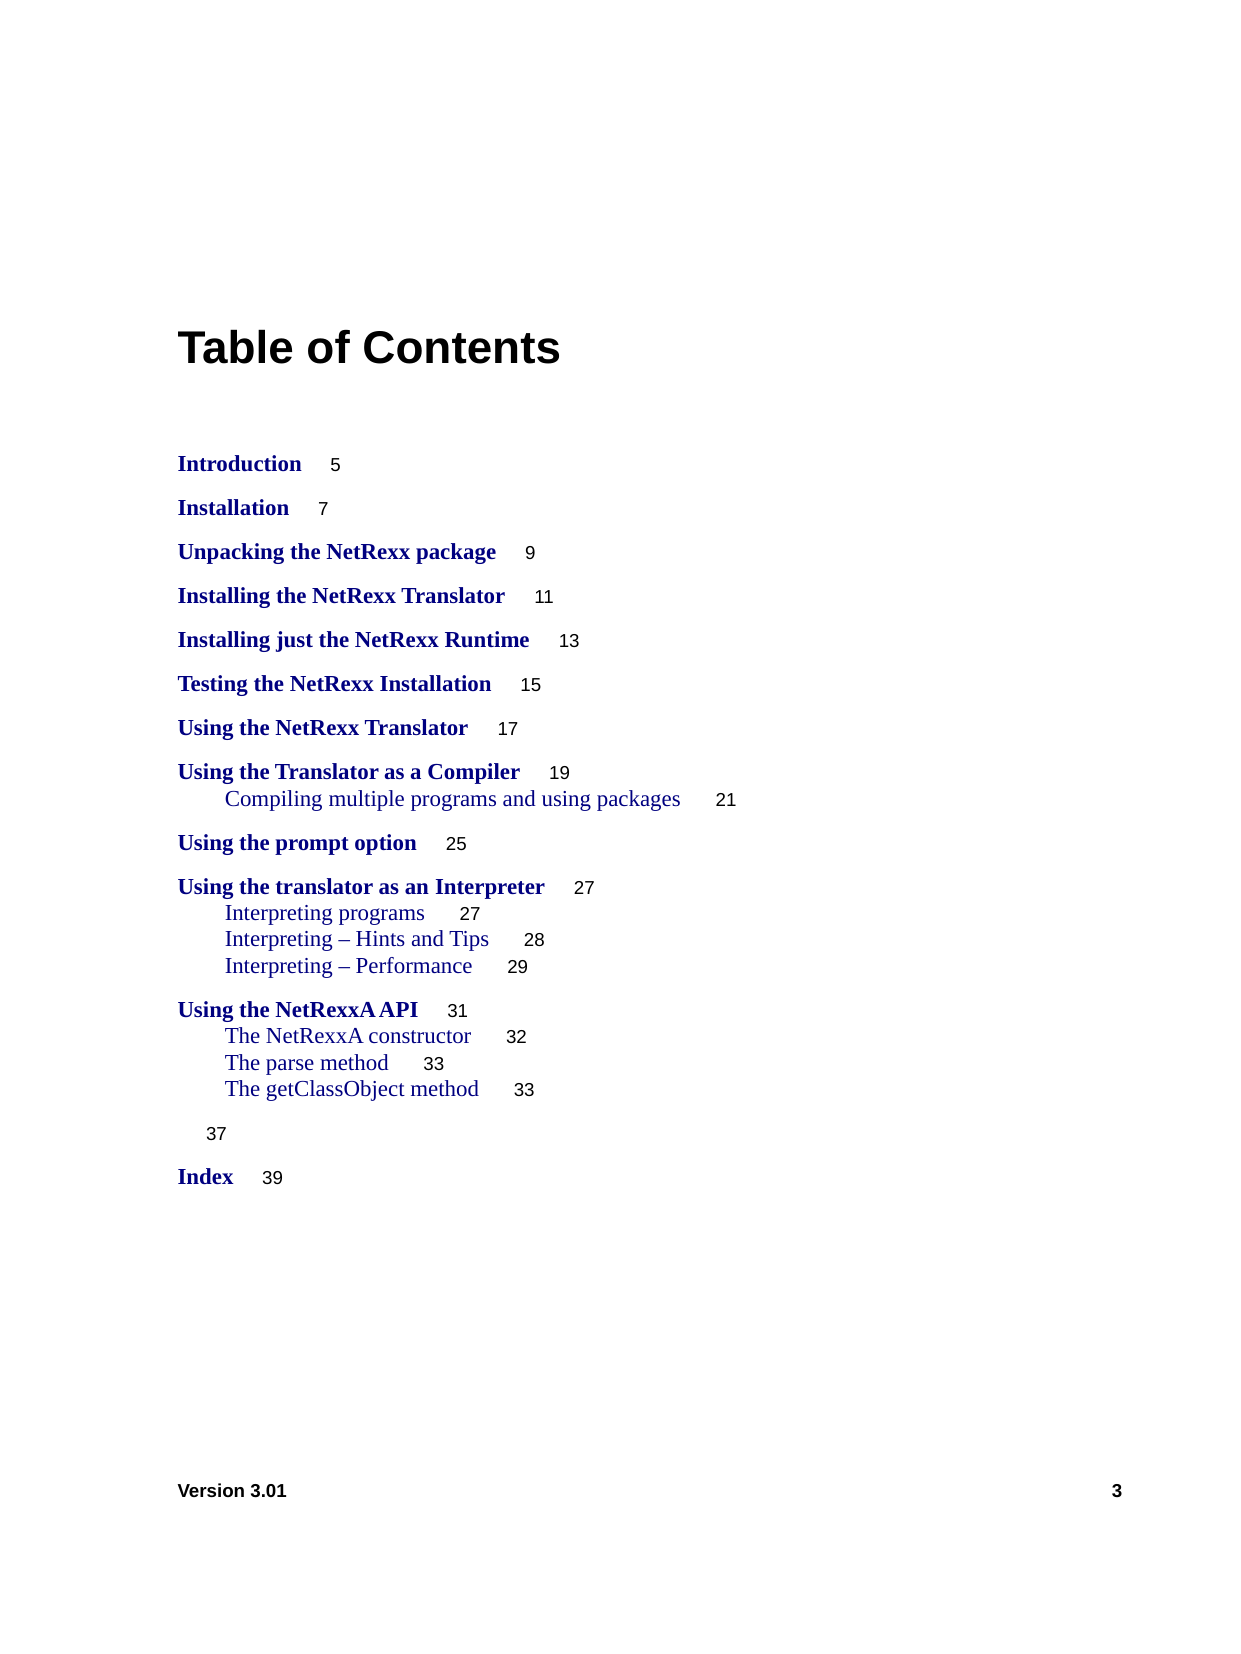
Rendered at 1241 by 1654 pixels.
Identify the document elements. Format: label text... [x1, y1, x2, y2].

text Unpacking the NetRexx package 9 [177, 538, 1122, 564]
text Installing just the NetRexx Runtime 13 [177, 626, 1122, 652]
text Using the Translator as a Compiler 19 [177, 758, 1122, 784]
text Compiling multiple programs and using packages 21 [224, 784, 1122, 811]
text Using the prompt option 25 [177, 829, 1122, 855]
text Using the NetRexxA API 31 [177, 996, 1122, 1022]
text Installation 7 [177, 494, 1122, 520]
text Interpreting programs 27 [224, 899, 1122, 925]
text Using the translator as an Interpreter 27 [177, 873, 1122, 899]
text Testing the NetRexx Installation 15 [177, 670, 1122, 696]
subtitle Table of Contents [177, 320, 1122, 373]
text Interpreting – Hints and Tips 28 [224, 925, 1122, 952]
text The NetRexxA constructor 32 [224, 1022, 1122, 1048]
text 37 [177, 1119, 1122, 1145]
text Installing the NetRexx Translator 11 [177, 582, 1122, 608]
text The getClassObject method 33 [224, 1075, 1122, 1101]
text The parse method 33 [224, 1048, 1122, 1075]
text Introduction 5 [177, 450, 1122, 476]
text Index 39 [177, 1163, 1122, 1189]
text Interpreting – Performance 29 [224, 952, 1122, 978]
text Using the NetRexx Translator 17 [177, 714, 1122, 741]
